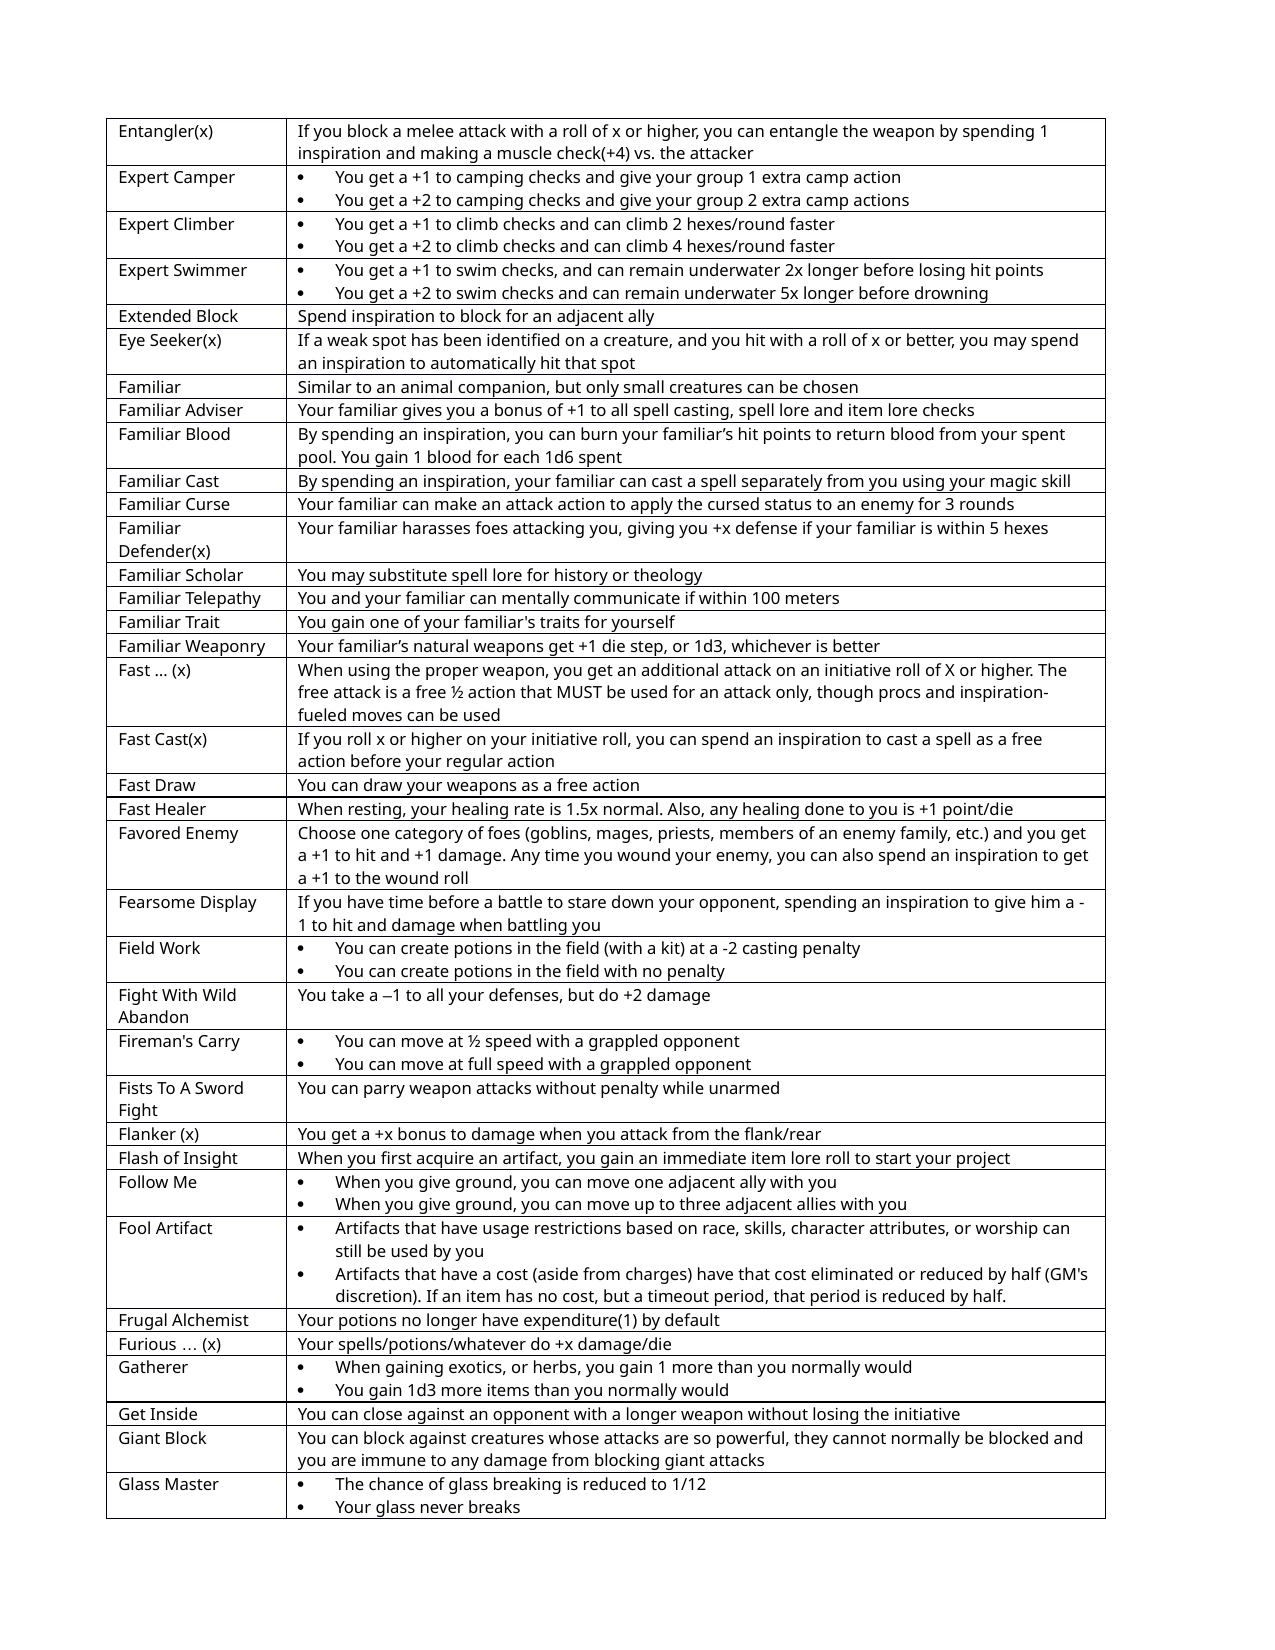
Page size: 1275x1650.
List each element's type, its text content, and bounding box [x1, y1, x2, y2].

table_cell When gaining exotics, or herbs, you gain 1 more than you normally would You gain 1d3 more items than you normally would [287, 1356, 1105, 1401]
table_cell Your familiar harasses foes attacking you, giving you +x defense if your familiar is within 5 hexes [287, 517, 1105, 562]
table_cell Your potions no longer have expenditure(1) by default [287, 1309, 1105, 1331]
table_cell If you have time before a battle to stare down your opponent, spending an inspiration to give him a -1 to hit and damage when battling you [287, 890, 1105, 936]
table_cell Expert Climber [107, 212, 286, 257]
table_cell Get Inside [107, 1403, 286, 1425]
table_cell You and your familiar can mentally communicate if within 100 meters [287, 587, 1105, 609]
table_cell If you roll x or higher on your initiative roll, you can spend an inspiration to cast a spell as a free action before your regular action [287, 727, 1105, 773]
table_cell Fight With Wild Abandon [107, 983, 286, 1029]
table_cell Fast Cast(x) [107, 727, 286, 773]
table_cell Expert Camper [107, 166, 286, 211]
table_cell Fast Draw [107, 774, 286, 796]
table_cell You may substitute spell lore for history or theology [287, 563, 1105, 586]
table_cell Gatherer [107, 1356, 286, 1401]
table_cell By spending an inspiration, your familiar can cast a spell separately from you using your magic skill [287, 469, 1105, 492]
table_cell Follow Me [107, 1170, 286, 1216]
table_cell You can create potions in the field (with a kit) at a -2 casting penalty You can create potions in the field with no penalty [287, 937, 1105, 982]
table_cell Entangler(x) [107, 119, 286, 164]
table_cell By spending an inspiration, you can burn your familiar’s hit points to return blood from your spent pool. You gain 1 blood for each 1d6 spent [287, 423, 1105, 468]
table_cell Your spells/potions/whatever do +x damage/die [287, 1332, 1105, 1355]
table_cell Similar to an animal companion, but only small creatures can be chosen [287, 375, 1105, 398]
table_cell When resting, your healing rate is 1.5x normal. Also, any healing done to you is +1 point/die [287, 798, 1105, 820]
table_cell You can block against creatures whose attacks are so powerful, they cannot normally be blocked and you are immune to any damage from blocking giant attacks [287, 1426, 1105, 1472]
table_cell Fast Healer [107, 798, 286, 820]
table_cell Familiar Curse [107, 493, 286, 516]
table_cell Familiar Cast [107, 469, 286, 492]
table_cell Giant Block [107, 1426, 286, 1472]
table_cell You get a +1 to swim checks, and can remain underwater 2x longer before losing hit points You get a +2 to swim checks and can remain underwater 5x longer before drowning [287, 259, 1105, 304]
table_cell Spend inspiration to block for an adjacent ally [287, 305, 1105, 328]
table_cell You take a –1 to all your defenses, but do +2 damage [287, 983, 1105, 1029]
table_cell Choose one category of foes (goblins, mages, priests, members of an enemy family, etc.) and you get a +1 to hit and +1 damage. Any time you wound your enemy, you can also spend an inspiration to get a +1 to the wound roll [287, 821, 1105, 889]
table_cell Fool Artifact [107, 1217, 286, 1307]
table_cell Glass Master [107, 1473, 286, 1518]
table_cell You get a +1 to climb checks and can climb 2 hexes/round faster You get a +2 to climb checks and can climb 4 hexes/round faster [287, 212, 1105, 257]
table_cell You can move at ½ speed with a grappled opponent You can move at full speed with a grappled opponent [287, 1030, 1105, 1075]
table_cell You get a +x bonus to damage when you attack from the flank/rear [287, 1123, 1105, 1145]
table_cell Artifacts that have usage restrictions based on race, skills, character attributes, or worship can still be used by you Artifacts that have a cost (aside from charges) have that cost eliminated or reduced by half (GM's discretion). If an item has no cost, but a timeout period, that period is reduced by half. [287, 1217, 1105, 1307]
table_cell You can draw your weapons as a free action [287, 774, 1105, 796]
table_cell Familiar Defender(x) [107, 517, 286, 562]
table_cell You gain one of your familiar's traits for yourself [287, 611, 1105, 633]
table_cell Fireman's Carry [107, 1030, 286, 1075]
table_cell Familiar Scholar [107, 563, 286, 586]
table_cell Field Work [107, 937, 286, 982]
table_cell When you give ground, you can move one adjacent ally with you When you give ground, you can move up to three adjacent allies with you [287, 1170, 1105, 1216]
table_cell Your familiar’s natural weapons get +1 die step, or 1d3, whichever is better [287, 634, 1105, 657]
table_cell Eye Seeker(x) [107, 329, 286, 374]
table_cell The chance of glass breaking is reduced to 1/12 Your glass never breaks [287, 1473, 1105, 1518]
table_cell When using the proper weapon, you get an additional attack on an initiative roll of X or higher. The free attack is a free ½ action that MUST be used for an attack only, though procs and inspiration-fueled moves can be used [287, 658, 1105, 726]
table_cell You get a +1 to camping checks and give your group 1 extra camp action You get a +2 to camping checks and give your group 2 extra camp actions [287, 166, 1105, 211]
table_cell If a weak spot has been identified on a creature, and you hit with a roll of x or better, you may spend an inspiration to automatically hit that spot [287, 329, 1105, 374]
table_cell Familiar Weaponry [107, 634, 286, 657]
table_cell Furious … (x) [107, 1332, 286, 1355]
table_cell Favored Enemy [107, 821, 286, 889]
table_cell Flash of Insight [107, 1146, 286, 1169]
table_cell When you first acquire an artifact, you gain an immediate item lore roll to start your project [287, 1146, 1105, 1169]
table_cell Your familiar can make an attack action to apply the cursed status to an enemy for 3 rounds [287, 493, 1105, 516]
table_cell Flanker (x) [107, 1123, 286, 1145]
table_cell Familiar Telepathy [107, 587, 286, 609]
table_cell Expert Swimmer [107, 259, 286, 304]
table_cell Fists To A Sword Fight [107, 1076, 286, 1122]
table_cell If you block a melee attack with a roll of x or higher, you can entangle the weapon by spending 1 inspiration and making a muscle check(+4) vs. the attacker [287, 119, 1105, 164]
table_cell You can parry weapon attacks without penalty while unarmed [287, 1076, 1105, 1122]
table_cell Familiar Trait [107, 611, 286, 633]
table_cell Familiar Adviser [107, 399, 286, 422]
table_cell You can close against an opponent with a longer weapon without losing the initiative [287, 1403, 1105, 1425]
table_cell Extended Block [107, 305, 286, 328]
table_cell Frugal Alchemist [107, 1309, 286, 1331]
table_cell Fast … (x) [107, 658, 286, 726]
table_cell Fearsome Display [107, 890, 286, 936]
table_cell Your familiar gives you a bonus of +1 to all spell casting, spell lore and item lore checks [287, 399, 1105, 422]
table_cell Familiar [107, 375, 286, 398]
table_cell Familiar Blood [107, 423, 286, 468]
